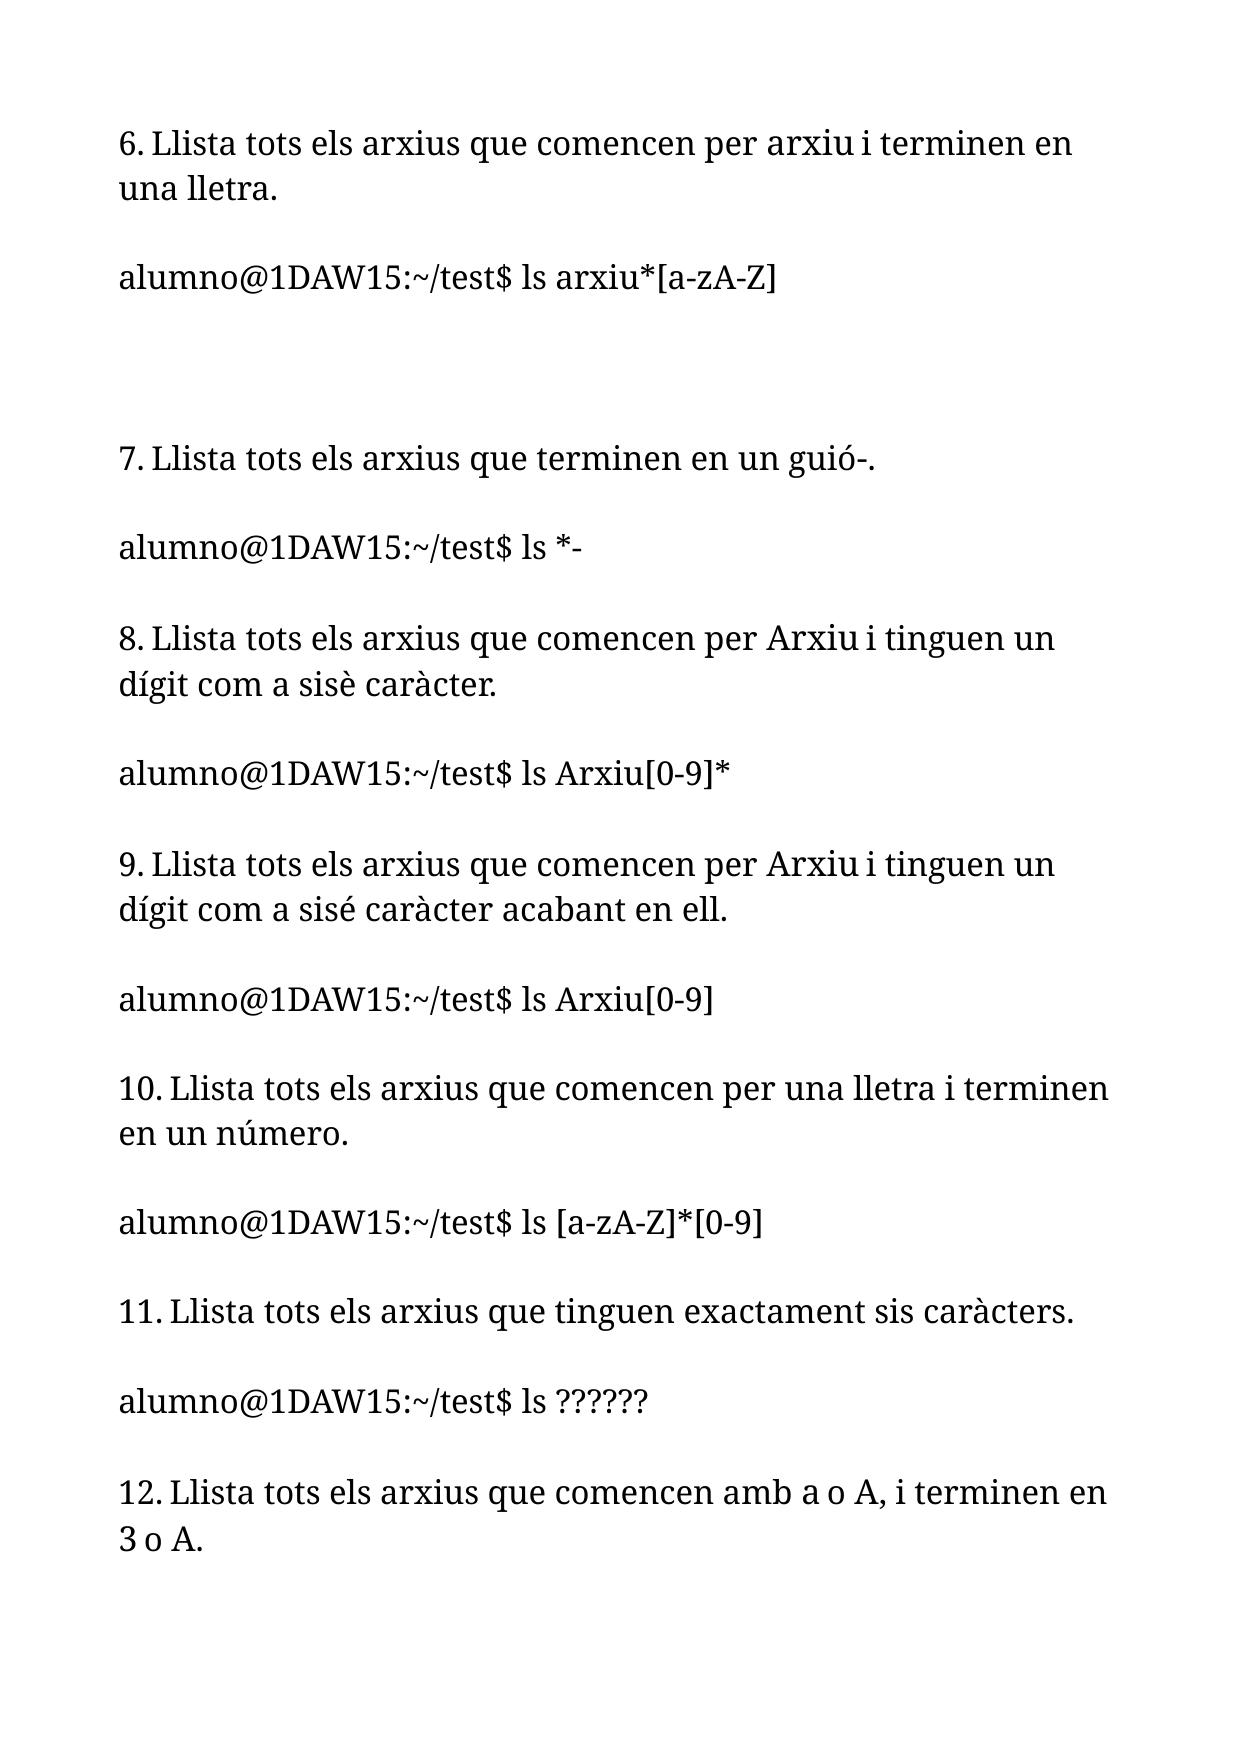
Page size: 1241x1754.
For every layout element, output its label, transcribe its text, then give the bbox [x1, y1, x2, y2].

text 12. Llista tots els arxius que comencen amb a o A, i terminen en 3 o A. [118, 1467, 1122, 1561]
text 10. Llista tots els arxius que comencen per una lletra i terminen en un número. [118, 1065, 1122, 1155]
text 9. Llista tots els arxius que comencen per Arxiu i tinguen un dígit com a sisé caràcter acabant en ell. [118, 840, 1122, 931]
text 8. Llista tots els arxius que comencen per Arxiu i tinguen un dígit com a sisè caràcter. [118, 614, 1122, 706]
text alumno@1DAW15:~/test$ ls Arxiu[0-9] [118, 976, 1122, 1021]
text alumno@1DAW15:~/test$ ls Arxiu[0-9]* [118, 750, 1122, 795]
text alumno@1DAW15:~/test$ ls *- [118, 525, 1122, 569]
text 6. Llista tots els arxius que comencen per arxiu i terminen en una lletra. [118, 118, 1122, 210]
text 7. Llista tots els arxius que terminen en un guió-. [118, 433, 1122, 480]
text alumno@1DAW15:~/test$ ls arxiu*[a-zA-Z] [118, 254, 1122, 299]
text 11. Llista tots els arxius que tinguen exactament sis caràcters. [118, 1289, 1122, 1333]
text alumno@1DAW15:~/test$ ls ?????? [118, 1378, 1122, 1423]
text alumno@1DAW15:~/test$ ls [a-zA-Z]*[0-9] [118, 1199, 1122, 1244]
